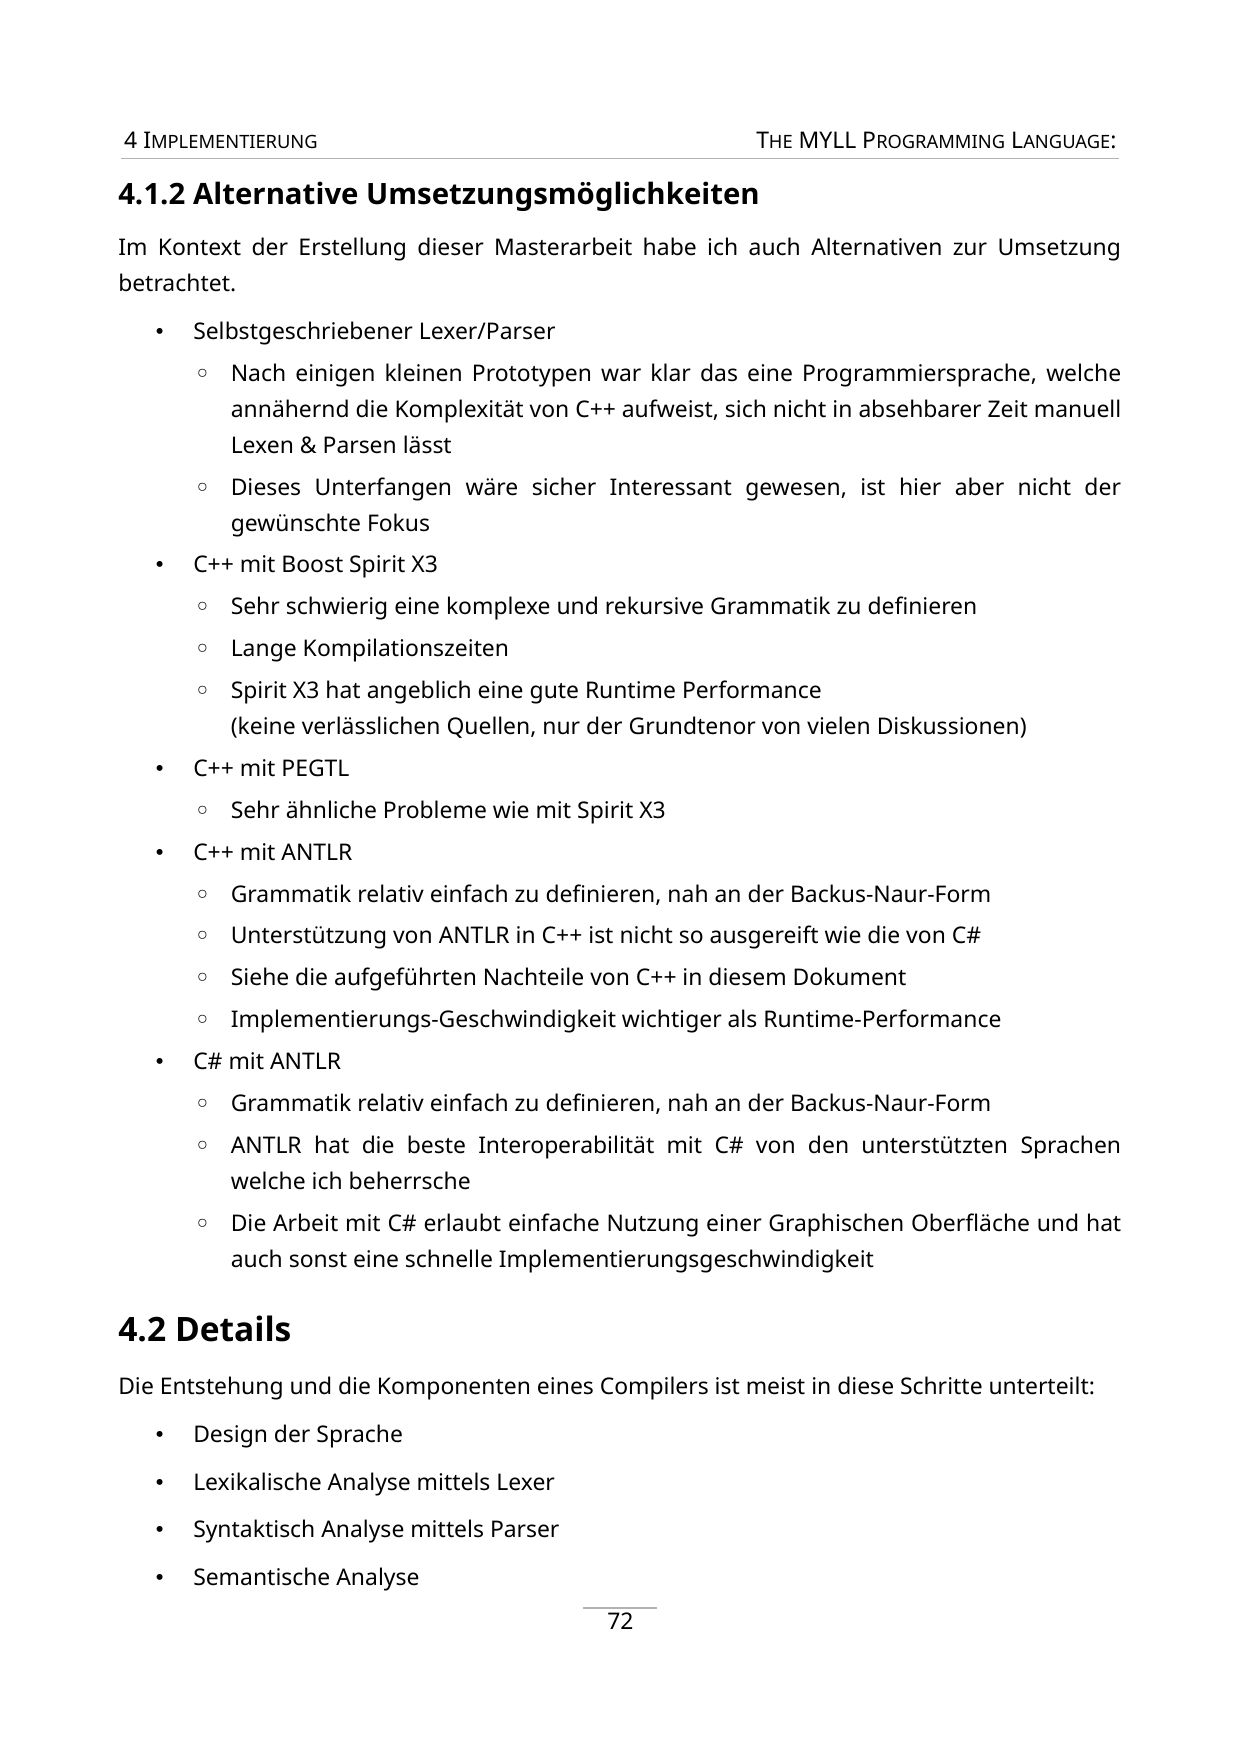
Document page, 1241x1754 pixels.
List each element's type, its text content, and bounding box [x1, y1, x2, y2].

text Im Kontext der Erstellung dieser Masterarbeit habe ich auch Alternativen zur Umsetzung betrachtet. [118, 231, 1122, 298]
list C# mit ANTLR [156, 1045, 1122, 1076]
subtitle Details [118, 1305, 1122, 1351]
list Dieses Unterfangen wäre sicher Interessant gewesen, ist hier aber nicht der gewünschte Fokus [193, 471, 1122, 538]
text Die Entstehung und die Komponenten eines Compilers ist meist in diese Schritte unterteilt: [118, 1370, 1122, 1401]
list Sehr schwierig eine komplexe und rekursive Grammatik zu definieren [193, 590, 1122, 622]
list Semantische Analyse [156, 1561, 1122, 1592]
list Siehe die aufgeführten Nachteile von C++ in diesem Dokument [193, 961, 1122, 992]
list Unterstützung von ANTLR in C++ ist nicht so ausgereift wie die von C# [193, 919, 1122, 951]
list Sehr ähnliche Probleme wie mit Spirit X3 [193, 794, 1122, 825]
list Grammatik relativ einfach zu definieren, nah an der Backus-Naur-Form [193, 1087, 1122, 1118]
list C++ mit Boost Spirit X3 [156, 548, 1122, 580]
list Nach einigen kleinen Prototypen war klar das eine Programmiersprache, welche annähernd die Komplexität von C++ aufweist, sich nicht in absehbarer Zeit manuell Lexen & Parsen lässt [193, 357, 1122, 460]
list Design der Sprache [156, 1418, 1122, 1449]
list Selbstgeschriebener Lexer/Parser [156, 315, 1122, 346]
list Lange Kompilationszeiten [193, 632, 1122, 663]
list C++ mit ANTLR [156, 836, 1122, 867]
list Grammatik relativ einfach zu definieren, nah an der Backus-Naur-Form [193, 877, 1122, 909]
list Implementierungs-Geschwindigkeit wichtiger als Runtime-Performance [193, 1003, 1122, 1034]
list ANTLR hat die beste Interoperabilität mit C# von den unterstützten Sprachen welche ich beherrsche [193, 1129, 1122, 1196]
list Die Arbeit mit C# erlaubt einfache Nutzung einer Graphischen Oberfläche und hat auch sonst eine schnelle Implementierungsgeschwindigkeit [193, 1207, 1122, 1274]
list Spirit X3 hat angeblich eine gute Runtime Performance (keine verlässlichen Quellen, nur der Grundtenor von vielen Diskussionen) [193, 674, 1122, 741]
list Syntaktisch Analyse mittels Parser [156, 1513, 1122, 1544]
list Lexikalische Analyse mittels Lexer [156, 1466, 1122, 1497]
list C++ mit PEGTL [156, 752, 1122, 783]
subtitle Alternative Umsetzungsmöglichkeiten [118, 173, 1122, 213]
